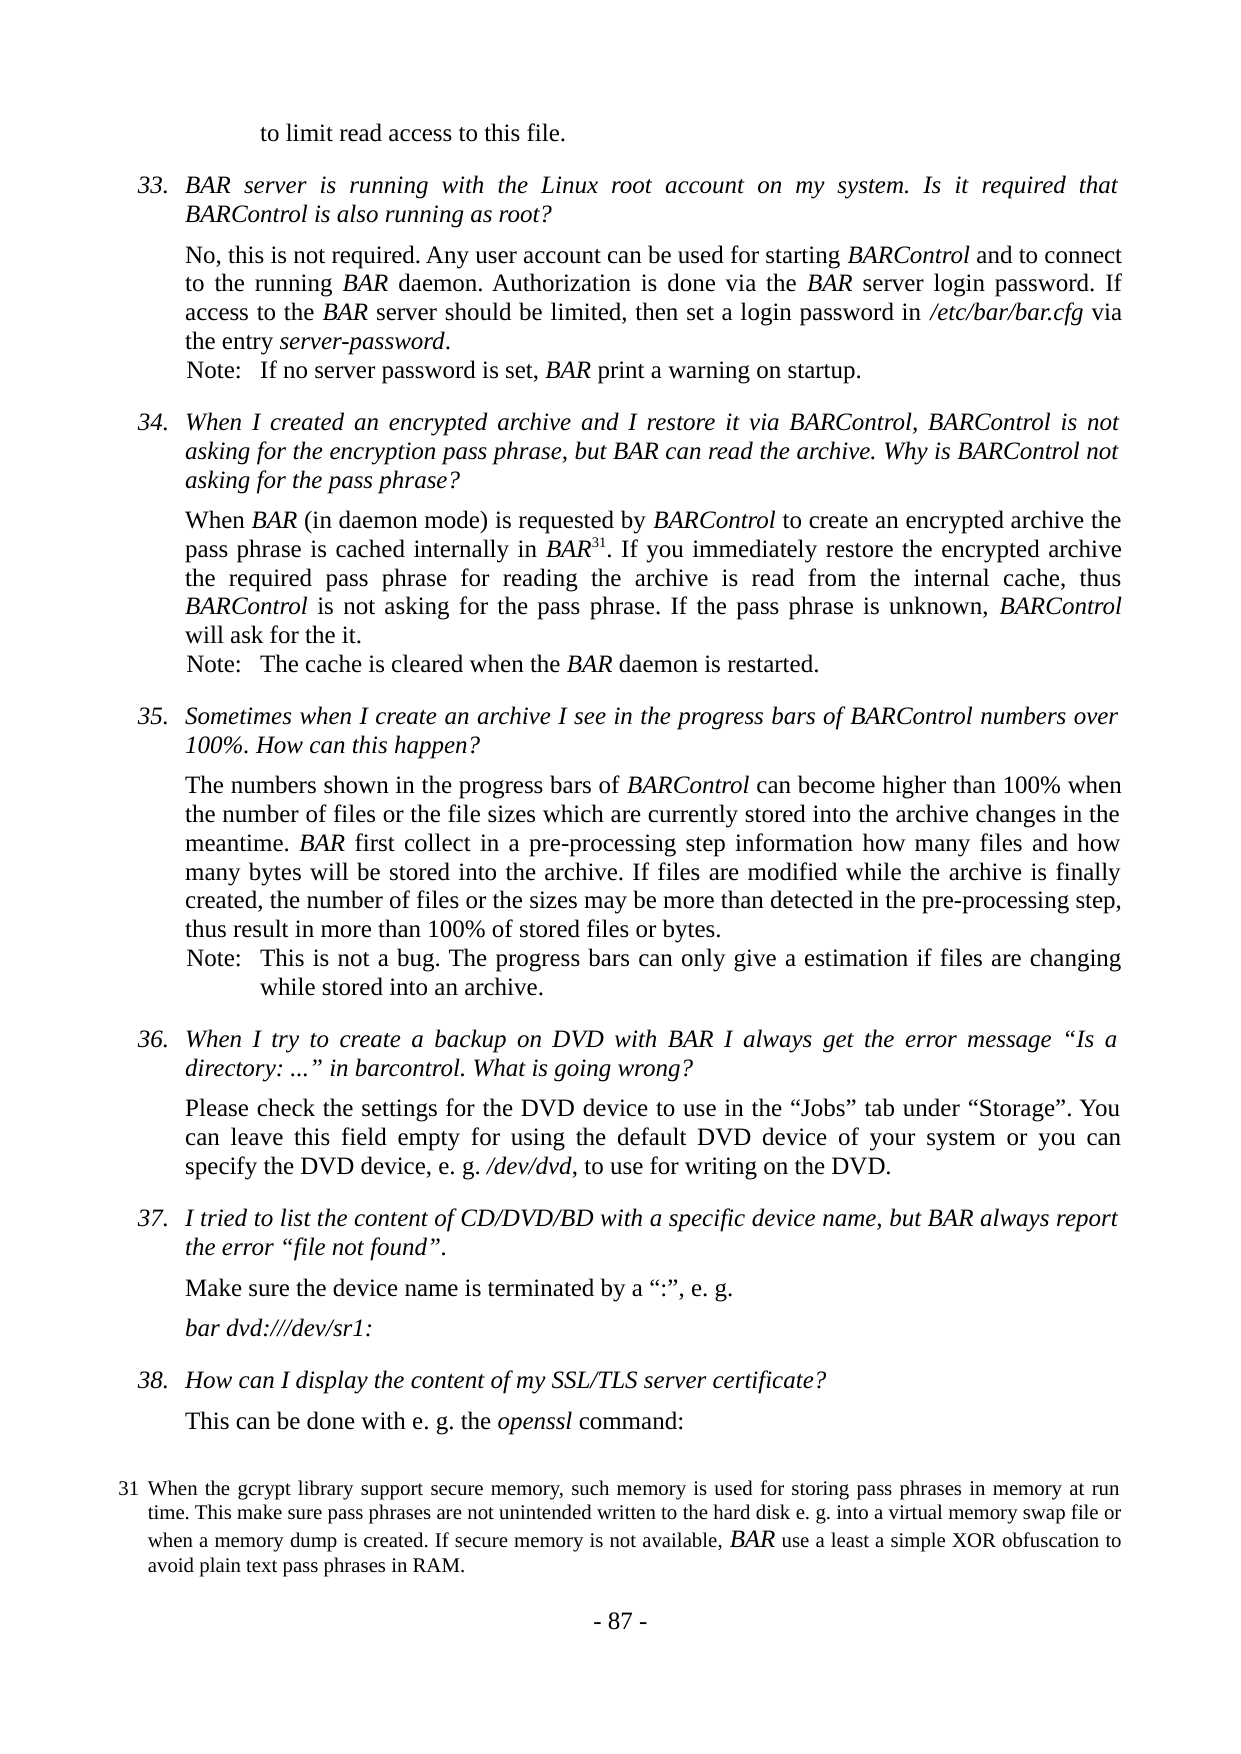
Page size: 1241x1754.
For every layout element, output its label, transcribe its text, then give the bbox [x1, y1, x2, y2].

text When BAR (in daemon mode) is requested by BARControl to create an encrypted archive the pass phrase is cached internally in BAR. If you immediately restore the encrypted archive the required pass phrase for reading the archive is read from the internal cache, thus BARControl is not asking for the pass phrase. If the pass phrase is unknown, BARControl will ask for the it. [185, 505, 1122, 649]
list When I created an encrypted archive and I restore it via BARControl, BARControl is not asking for the encryption pass phrase, but BAR can read the archive. Why is BARControl not asking for the pass phrase? [138, 407, 1122, 493]
text Note: If no server password is set, BAR print a warning on startup. [186, 355, 1122, 383]
list I tried to list the content of CD/DVD/BD with a specific device name, but BAR always report the error “file not found”. [138, 1203, 1122, 1261]
text The numbers shown in the progress bars of BARControl can become higher than 100% when the number of files or the file sizes which are currently stored into the archive changes in the meantime. BAR first collect in a pre-processing step information how many files and how many bytes will be stored into the archive. If files are modified while the archive is finally created, the number of files or the sizes may be more than detected in the pre-processing step, thus result in more than 100% of stored files or bytes. [185, 771, 1122, 943]
list When I try to create a backup on DVD with BAR I always get the error message “Is a directory: ...” in barcontrol. What is going wrong? [138, 1024, 1122, 1082]
text Note: The cache is cleared when the BAR daemon is restarted. [186, 649, 1122, 678]
text Please check the settings for the DVD device to use in the “Jobs” tab under “Storage”. You can leave this field empty for using the default DVD device of your system or you can specify the DVD device, e. g. /dev/dvd, to use for writing on the DVD. [185, 1093, 1122, 1180]
text When the gcrypt library support secure memory, such memory is used for storing pass phrases in memory at run time. This make sure pass phrases are not unintended written to the hard disk e. g. into a virtual memory swap file or when a memory dump is created. If secure memory is not available, BAR use a least a simple XOR obfuscation to avoid plain text pass phrases in RAM. [118, 1476, 1122, 1577]
list BAR server is running with the Linux root account on my system. Is it required that BARControl is also running as root? [138, 171, 1122, 228]
text Make sure the device name is terminated by a “:”, e. g. [185, 1273, 1122, 1301]
list Sometimes when I create an archive I see in the progress bars of BARControl numbers over 100%. How can this happen? [138, 701, 1122, 759]
text to limit read access to this file. [186, 118, 1122, 147]
text No, this is not required. Any user account can be used for starting BARControl and to connect to the running BAR daemon. Authorization is done via the BAR server login password. If access to the BAR server should be limited, then set a login password in /etc/bar/bar.cfg via the entry server-password. [185, 240, 1122, 355]
text Note: This is not a bug. The progress bars can only give a estimation if files are changing while stored into an archive. [186, 943, 1122, 1001]
text This can be done with e. g. the openssl command: [185, 1406, 1122, 1435]
text bar dvd:///dev/sr1: [185, 1313, 1122, 1342]
list How can I display the content of my SSL/TLS server certificate? [138, 1366, 1122, 1394]
